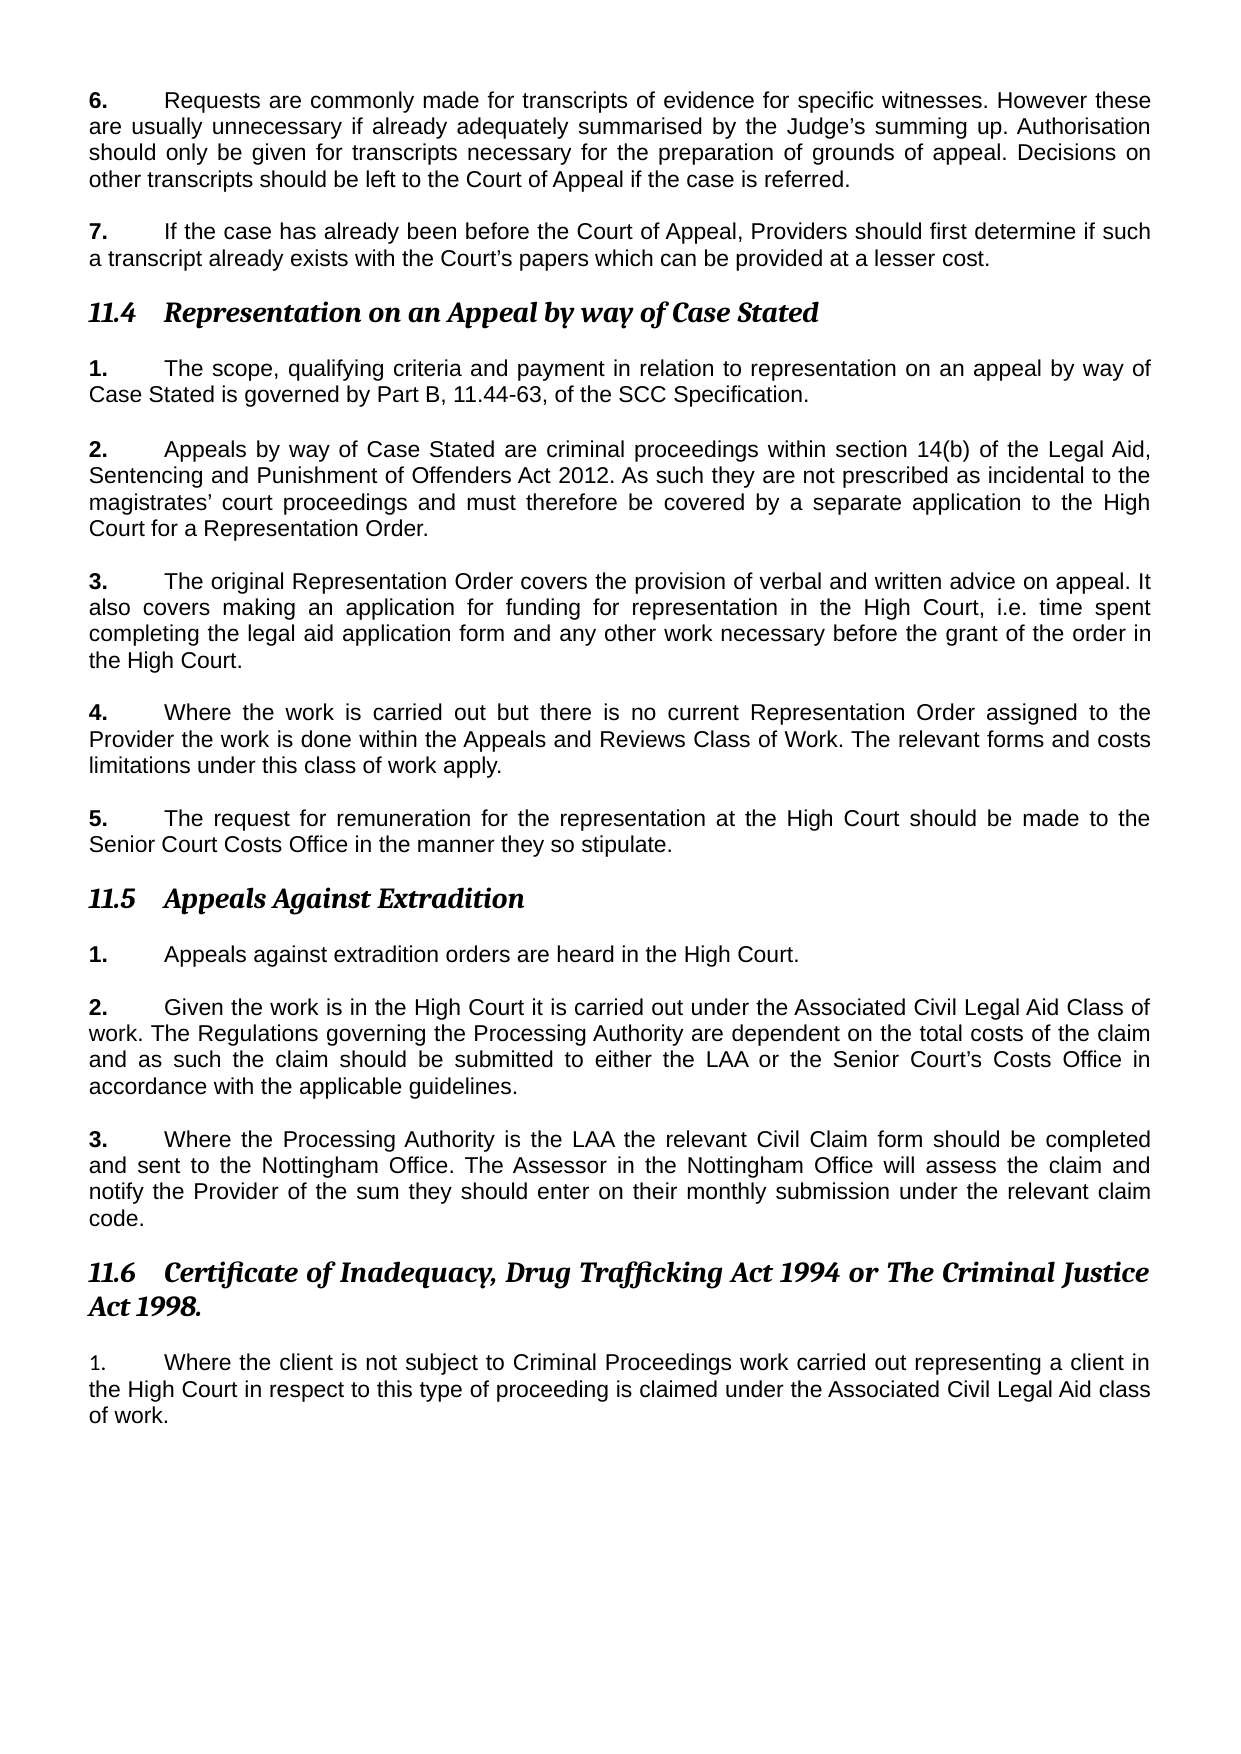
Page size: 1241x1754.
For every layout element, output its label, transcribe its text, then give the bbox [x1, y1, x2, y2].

list Where the Processing Authority is the LAA the relevant Civil Claim form should be completed and sent to the Nottingham Office. The Assessor in the Nottingham Office will assess the claim and notify the Provider of the sum they should enter on their monthly submission under the relevant claim code. [89, 1126, 1152, 1231]
list The scope, qualifying criteria and payment in relation to representation on an appeal by way of Case Stated is governed by Part B, 11.44-63, of the SCC Specification. [89, 354, 1152, 407]
list Where the client is not subject to Criminal Proceedings work carried out representing a client in the High Court in respect to this type of proceeding is claimed under the Associated Civil Legal Aid class of work. [89, 1348, 1152, 1429]
list The original Representation Order covers the provision of verbal and written advice on appeal. It also covers making an application for funding for representation in the High Court, i.e. time spent completing the legal aid application form and any other work necessary before the grant of the order in the High Court. [89, 568, 1152, 673]
subtitle Appeals Against Extradition [89, 883, 1163, 916]
list Where the work is carried out but there is no current Representation Order assigned to the Provider the work is done within the Appeals and Reviews Class of Work. The relevant forms and costs limitations under this class of work apply. [89, 699, 1152, 778]
list If the case has already been before the Court of Appeal, Providers should first determine if such a transcript already exists with the Court’s papers which can be provided at a lesser cost. [89, 218, 1152, 271]
list Requests are commonly made for transcripts of evidence for specific witnesses. However these are usually unnecessary if already adequately summarised by the Judge’s summing up. Authorisation should only be given for transcripts necessary for the preparation of grounds of appeal. Decisions on other transcripts should be left to the Court of Appeal if the case is referred. [89, 87, 1152, 192]
subtitle Representation on an Appeal by way of Case Stated [89, 296, 1163, 329]
subtitle Certificate of Inadequacy, Drug Trafficking Act 1994 or The Criminal Justice Act 1998. [89, 1256, 1150, 1323]
list Appeals against extradition orders are heard in the High Court. [89, 941, 1163, 967]
list Appeals by way of Case Stated are criminal proceedings within section 14(b) of the Legal Aid, Sentencing and Punishment of Offenders Act 2012. As such they are not prescribed as incidental to the magistrates’ court proceedings and must therefore be covered by a separate application to the High Court for a Representation Order. [89, 436, 1152, 541]
list The request for remuneration for the representation at the High Court should be made to the Senior Court Costs Office in the manner they so stipulate. [89, 805, 1152, 857]
list Given the work is in the High Court it is carried out under the Associated Civil Legal Aid Class of work. The Regulations governing the Processing Authority are dependent on the total costs of the claim and as such the claim should be submitted to either the LAA or the Senior Court’s Costs Office in accordance with the applicable guidelines. [89, 994, 1152, 1099]
